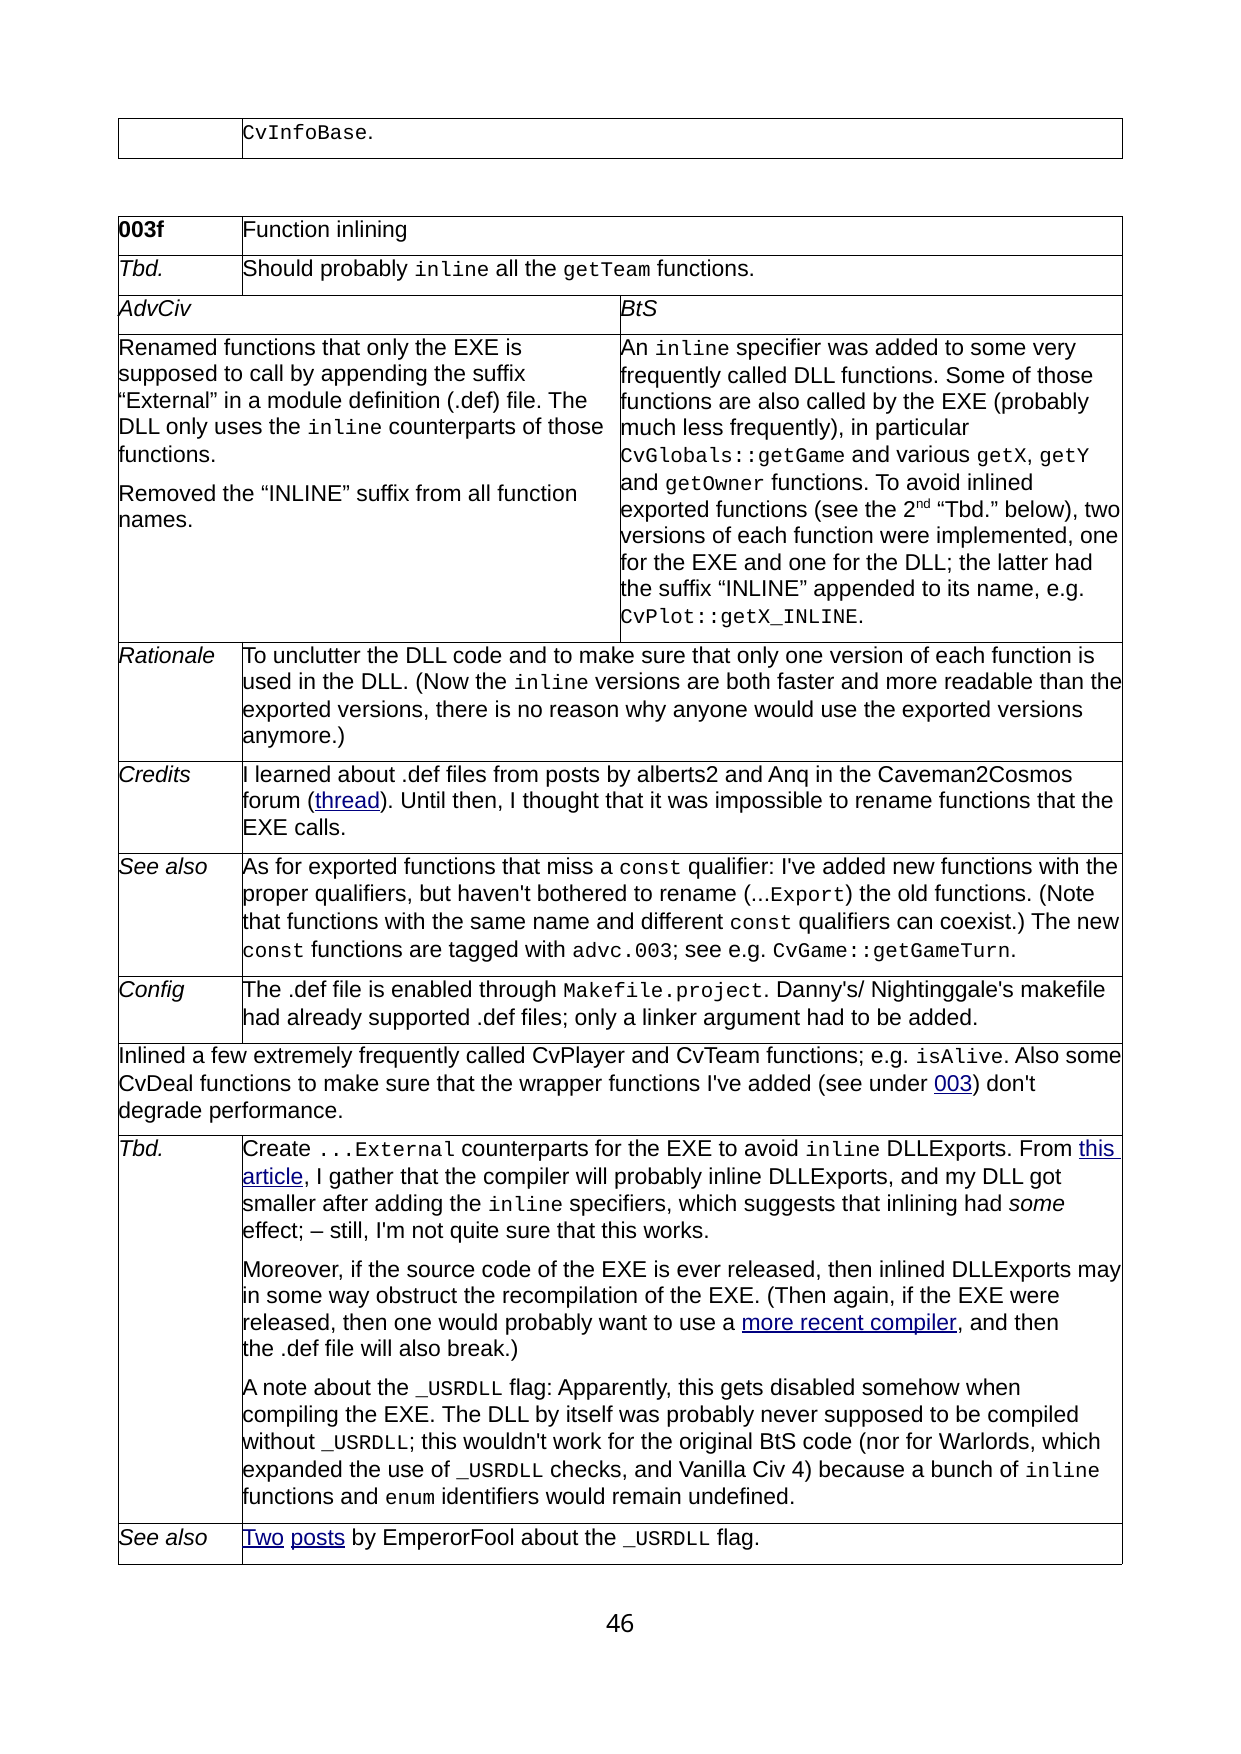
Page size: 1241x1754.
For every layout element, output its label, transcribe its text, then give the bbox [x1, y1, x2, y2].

table_cell Two posts by EmperorFool about the _USRDLL flag. [243, 1524, 1122, 1563]
table_cell Renamed functions that only the EXE is supposed to call by appending the suffix “External” in a module definition (.def) file. The DLL only uses the inline counterparts of those functions. Removed the “INLINE” suffix from all function names. [119, 335, 620, 642]
table_cell Inlined a few extremely frequently called CvPlayer and CvTeam functions; e.g. isAlive. Also some CvDeal functions to make sure that the wrapper functions I've added (see under 003) don't degrade performance. [119, 1044, 1122, 1135]
table_cell AdvCiv [119, 296, 620, 334]
table_cell As for exported functions that miss a const qualifier: I've added new functions with the proper qualifiers, but haven't bothered to rename (...Export) the old functions. (Note that functions with the same name and different const qualifiers can coexist.) The new const functions are tagged with advc.003; see e.g. CvGame::getGameTurn. [243, 854, 1122, 976]
table_cell I learned about .def files from posts by alberts2 and Anq in the Caveman2Cosmos forum (thread). Until then, I thought that it was impossible to rename functions that the EXE calls. [243, 762, 1122, 852]
table_cell See also [119, 854, 242, 976]
table_cell Rationale [119, 643, 242, 761]
table_header 003f [119, 217, 242, 255]
table_cell [119, 119, 242, 158]
table_cell Config [119, 977, 242, 1042]
table_cell Tbd. [119, 1136, 242, 1523]
table_cell Tbd. [119, 256, 242, 295]
table_cell The .def file is enabled through Makefile.project. Danny's/ Nightinggale's makefile had already supported .def files; only a linker argument had to be added. [243, 977, 1122, 1042]
table_cell Create ...External counterparts for the EXE to avoid inline DLLExports. From this article, I gather that the compiler will probably inline DLLExports, and my DLL got smaller after adding the inline specifiers, which suggests that inlining had some effect; – still, I'm not quite sure that this works. Moreover, if the source code of the EXE is ever released, then inlined DLLExports may in some way obstruct the recompilation of the EXE. (Then again, if the EXE were released, then one would probably want to use a more recent compiler, and then the .def file will also break.) A note about the _USRDLL flag: Apparently, this gets disabled somehow when compiling the EXE. The DLL by itself was probably never supposed to be compiled without _USRDLL; this wouldn't work for the original BtS code (nor for Warlords, which expanded the use of _USRDLL checks, and Vanilla Civ 4) because a bunch of inline functions and enum identifiers would remain undefined. [243, 1136, 1122, 1523]
table_cell CvInfoBase. [243, 119, 1122, 158]
table_cell BtS [621, 296, 1122, 334]
table_cell To unclutter the DLL code and to make sure that only one version of each function is used in the DLL. (Now the inline versions are both faster and more readable than the exported versions, there is no reason why anyone would use the exported versions anymore.) [243, 643, 1122, 761]
table_cell See also [119, 1524, 242, 1563]
table_cell Should probably inline all the getTeam functions. [243, 256, 1122, 295]
table_header Function inlining [243, 217, 1122, 255]
table_cell Credits [119, 762, 242, 852]
table_cell An inline specifier was added to some very frequently called DLL functions. Some of those functions are also called by the EXE (probably much less frequently), in particular CvGlobals::getGame and various getX, getY and getOwner functions. To avoid inlined exported functions (see the 2nd “Tbd.” below), two versions of each function were implemented, one for the EXE and one for the DLL; the latter had the suffix “INLINE” appended to its name, e.g. CvPlot::getX_INLINE. [621, 335, 1122, 642]
